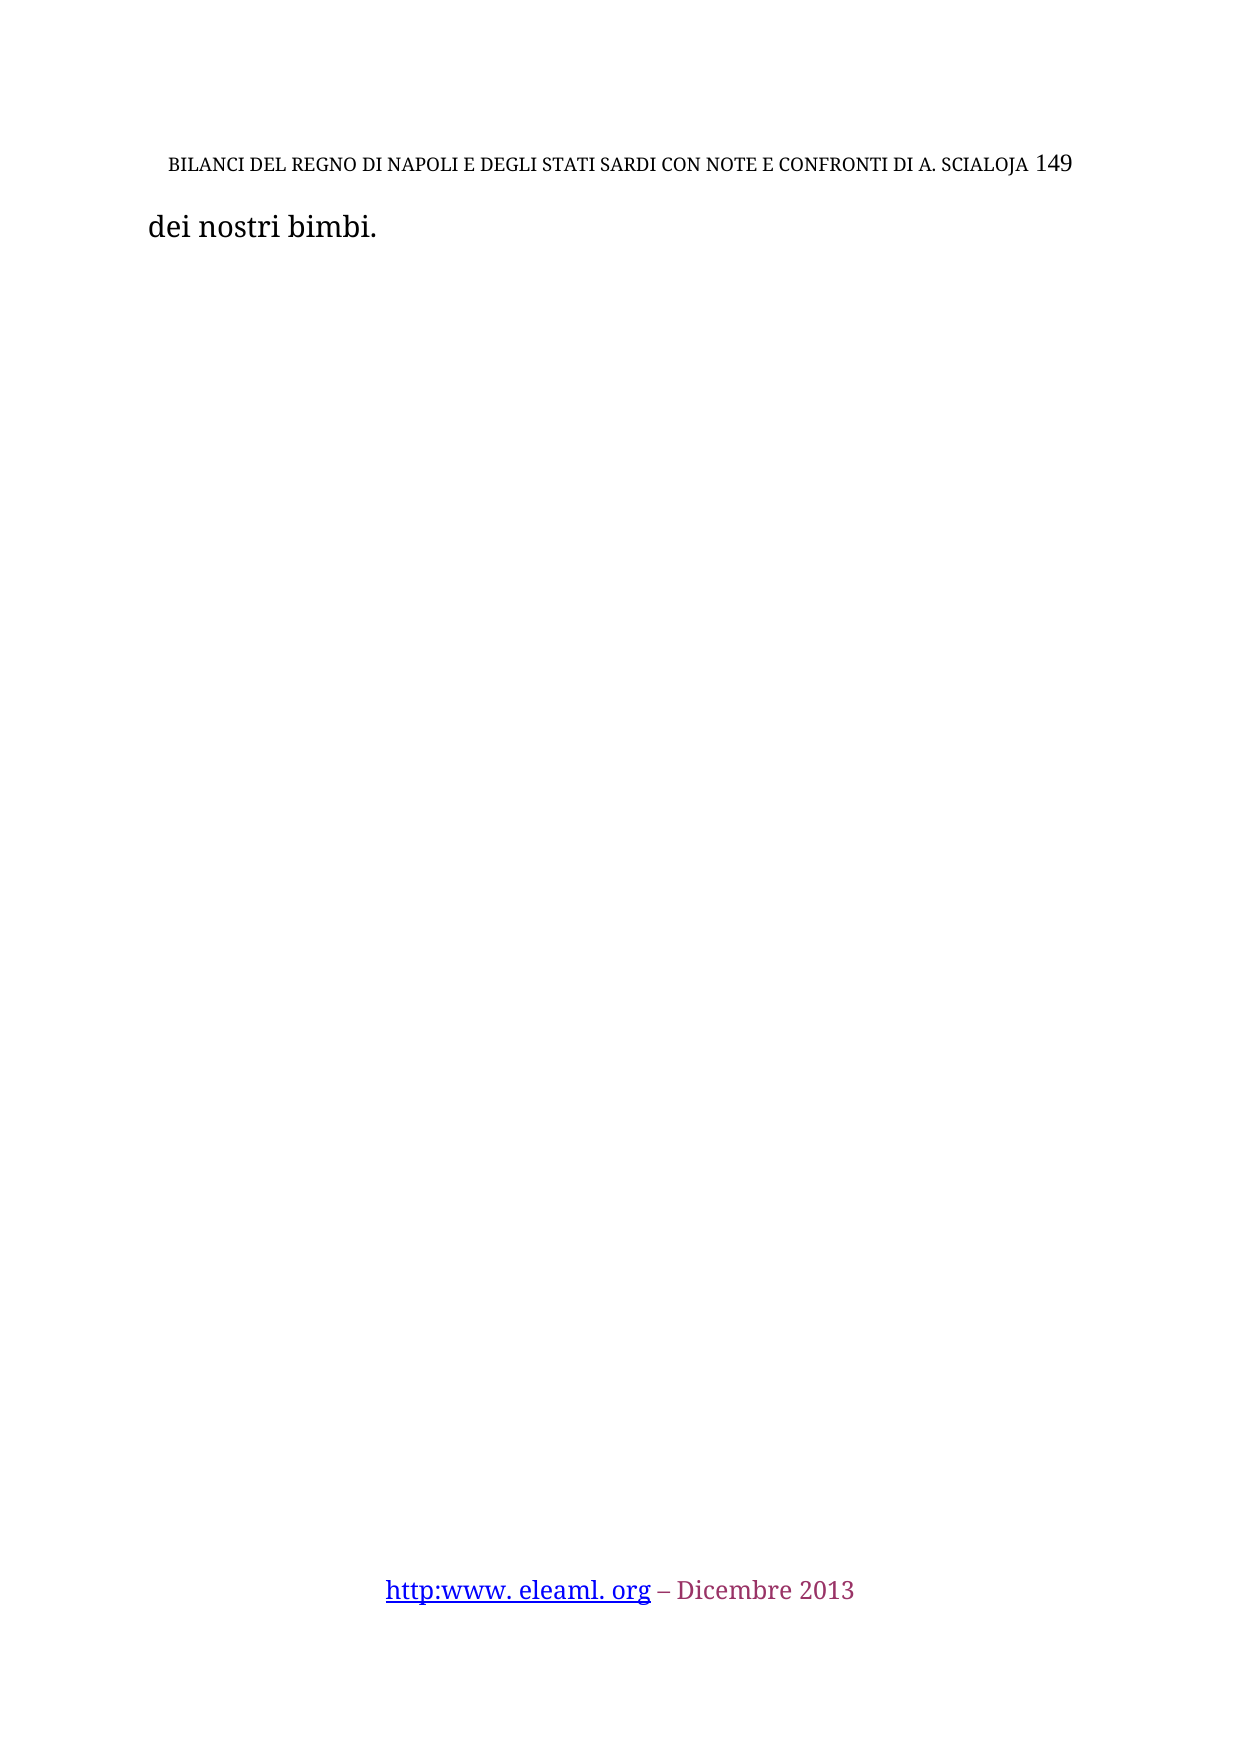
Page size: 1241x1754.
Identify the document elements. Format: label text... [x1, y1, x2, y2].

text dei nostri bimbi. [148, 206, 1093, 246]
